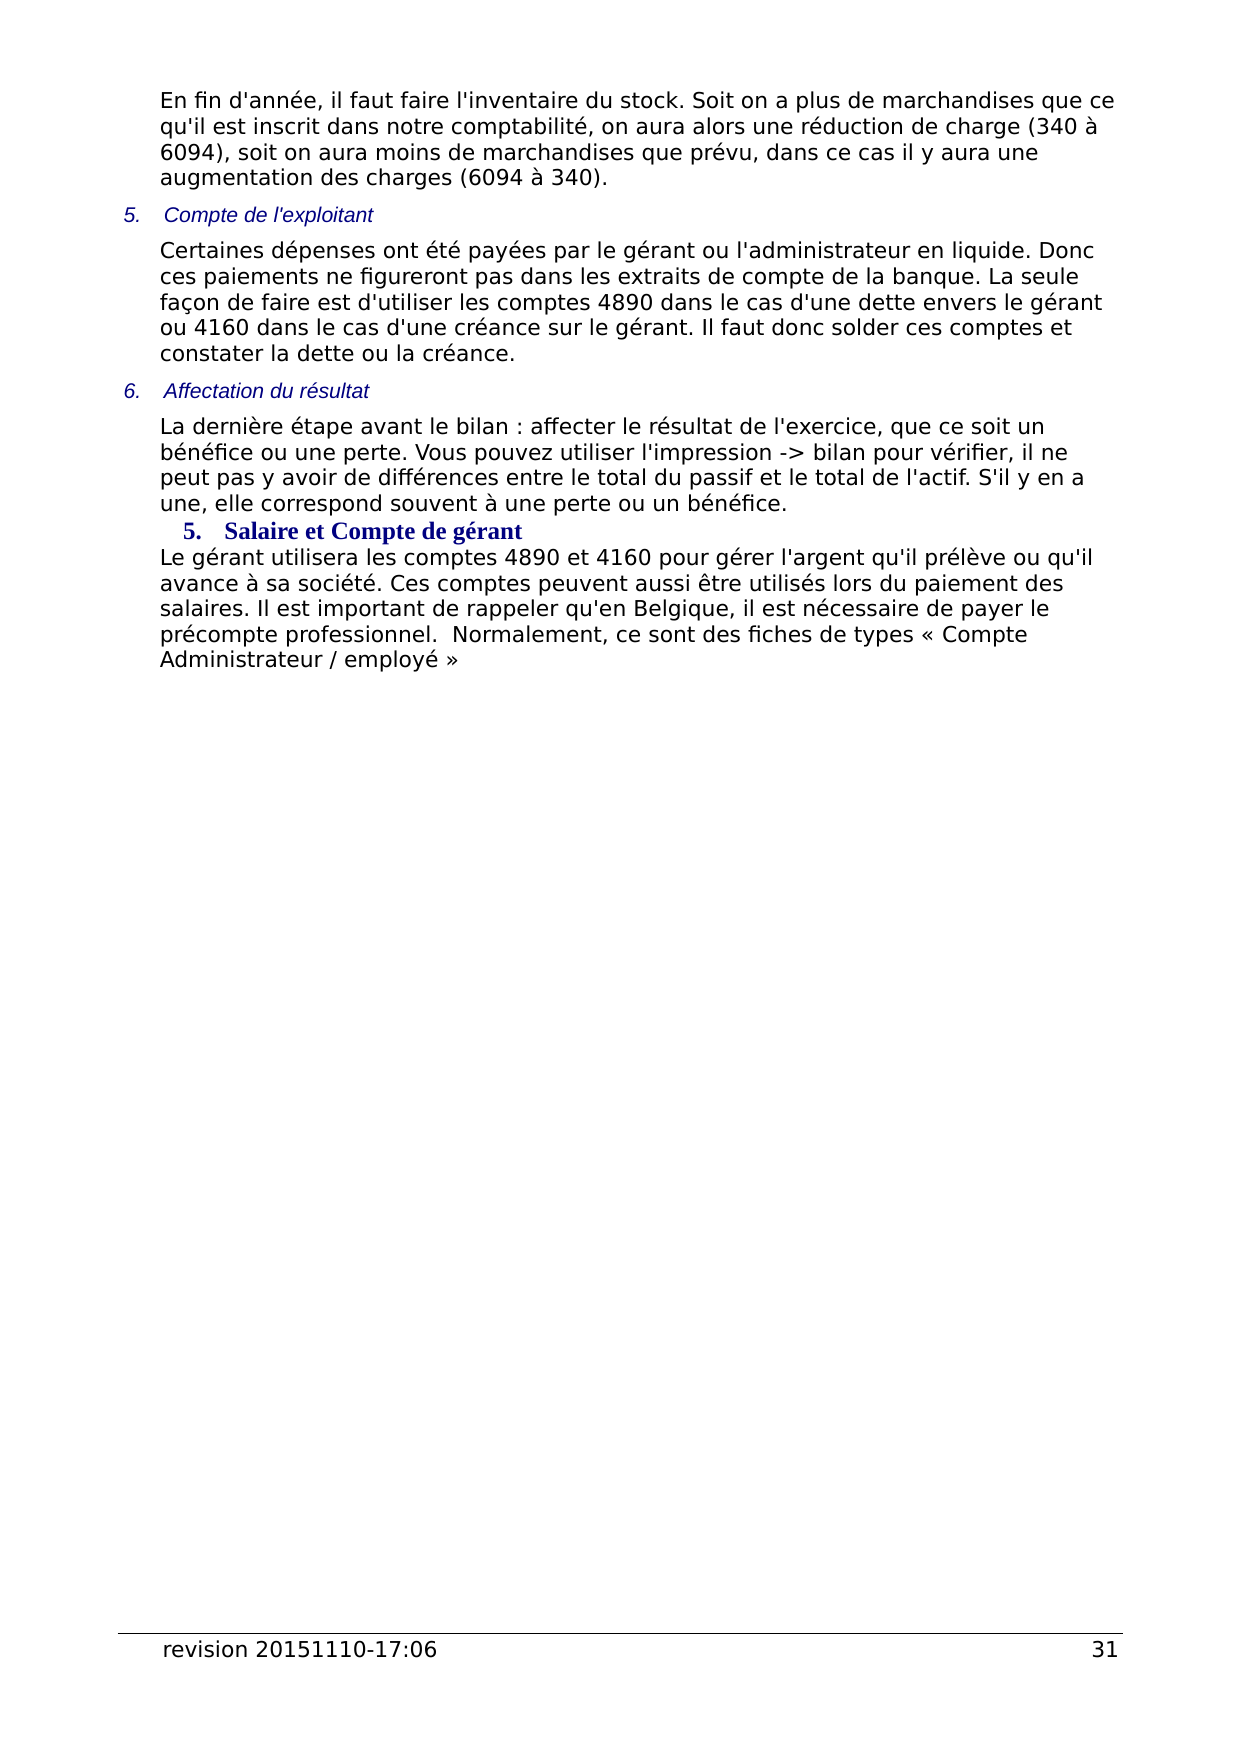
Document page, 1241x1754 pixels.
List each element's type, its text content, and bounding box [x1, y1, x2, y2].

subtitle Salaire et Compte de gérant [177, 516, 1123, 545]
text La dernière étape avant le bilan : affecter le résultat de l'exercice, que ce soit un bénéfice ou une perte. Vous pouvez utiliser l'impression -> bilan pour vérifier, il ne peut pas y avoir de différences entre le total du passif et le total de l'actif. S'il y en a une, elle correspond souvent à une perte ou un bénéfice. [159, 414, 1123, 516]
text Certaines dépenses ont été payées par le gérant ou l'administrateur en liquide. Donc ces paiements ne figureront pas dans les extraits de compte de la banque. La seule façon de faire est d'utiliser les comptes 4890 dans le cas d'une dette envers le gérant ou 4160 dans le cas d'une créance sur le gérant. Il faut donc solder ces comptes et constater la dette ou la créance. [159, 239, 1123, 366]
subtitle Compte de l'exploitant [117, 202, 1123, 227]
subtitle Affectation du résultat [117, 378, 1123, 402]
text Le gérant utilisera les comptes 4890 et 4160 pour gérer l'argent qu'il prélève ou qu'il avance à sa société. Ces comptes peuvent aussi être utilisés lors du paiement des salaires. Il est important de rappeler qu'en Belgique, il est nécessaire de payer le précompte professionnel. Normalement, ce sont des fiches de types « Compte Administrateur / employé » [159, 545, 1123, 673]
text En fin d'année, il faut faire l'inventaire du stock. Soit on a plus de marchandises que ce qu'il est inscrit dans notre comptabilité, on aura alors une réduction de charge (340 à 6094), soit on aura moins de marchandises que prévu, dans ce cas il y aura une augmentation des charges (6094 à 340). [159, 88, 1123, 191]
